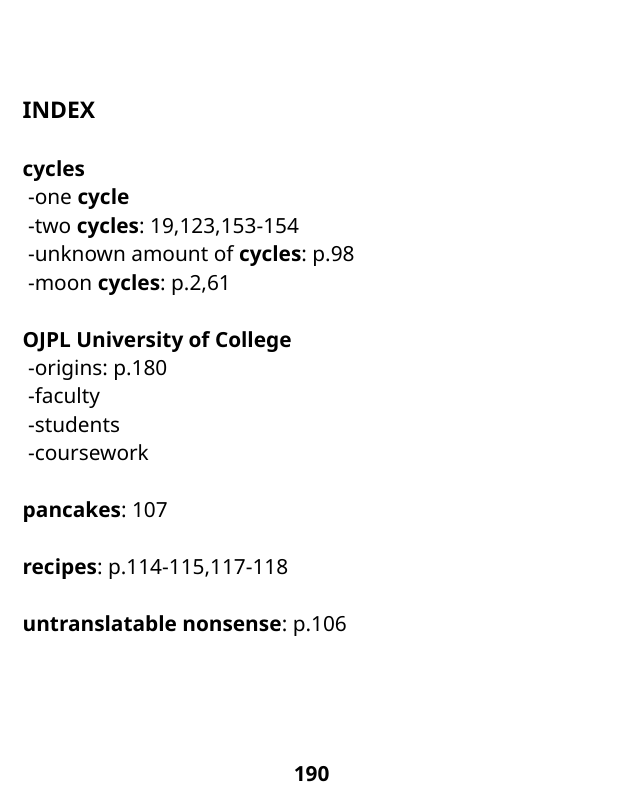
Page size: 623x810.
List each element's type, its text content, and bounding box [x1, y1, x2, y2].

text pancakes: 107 [22, 495, 600, 524]
text -two cycles: 19,123,153-154 [22, 211, 600, 239]
text -unknown amount of cycles: p.98 [22, 239, 600, 268]
text recipes: p.114-115,117-118 [22, 552, 600, 581]
text -students [22, 410, 600, 438]
text OJPL University of College [22, 325, 600, 353]
text -faculty [22, 382, 600, 410]
text -one cycle [22, 182, 600, 211]
text untranslatable nonsense: p.106 [22, 609, 600, 637]
text -origins: p.180 [22, 353, 600, 382]
text -coursework [22, 438, 600, 467]
text cycles [22, 154, 600, 182]
text INDEX [22, 94, 600, 126]
text -moon cycles: p.2,61 [22, 268, 600, 296]
